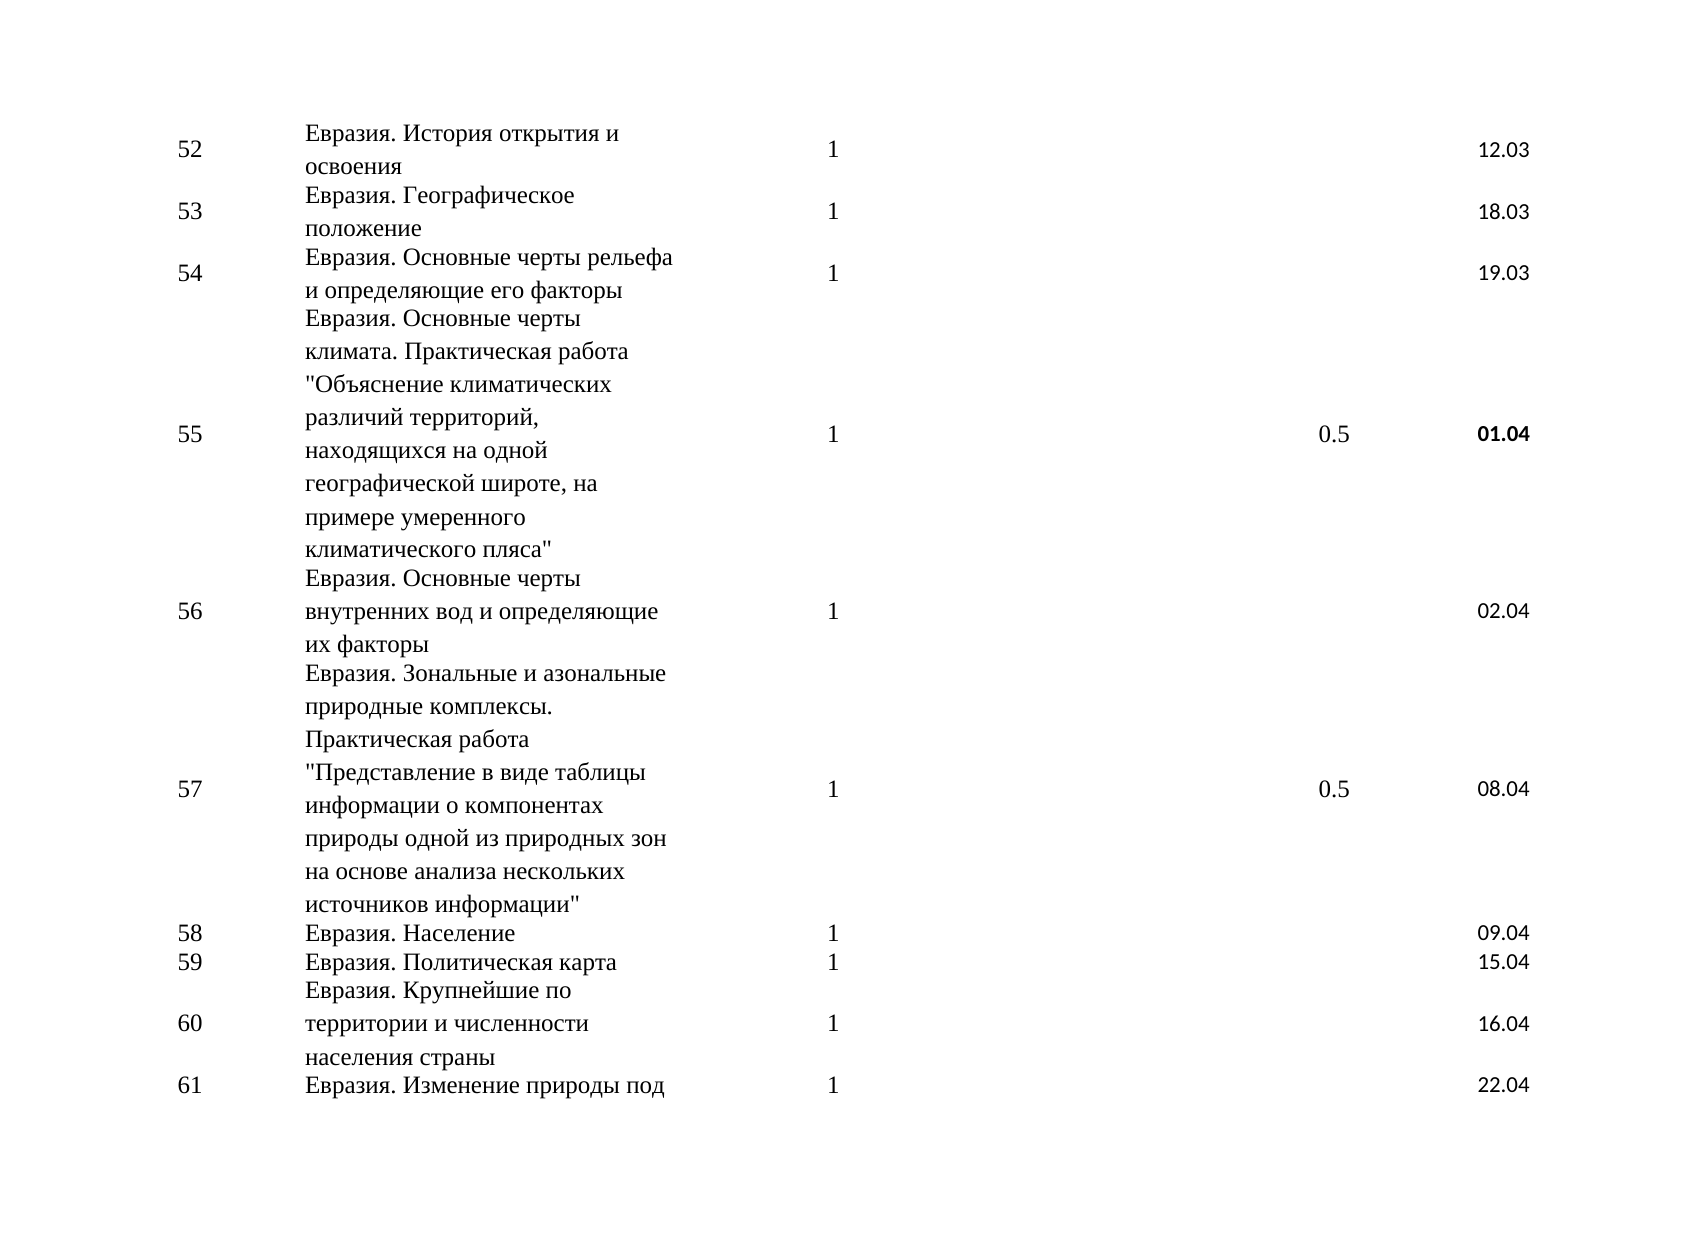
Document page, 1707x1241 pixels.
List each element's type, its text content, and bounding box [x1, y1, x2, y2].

table_cell [1202, 180, 1452, 242]
table_cell [961, 563, 1202, 658]
table_cell Евразия. Основные черты внутренних вод и определяющие их факторы [280, 563, 691, 658]
table_cell 1 [691, 918, 961, 947]
table_cell [1202, 1070, 1452, 1099]
table_cell 1 [691, 118, 961, 180]
table_cell 54 [166, 242, 279, 303]
table_cell 58 [166, 918, 279, 947]
table_cell [961, 180, 1202, 242]
table_cell 59 [166, 947, 279, 976]
table_cell [961, 947, 1202, 976]
table_cell 0.5 [1202, 304, 1452, 563]
table_cell 0.5 [1202, 658, 1452, 918]
table_cell 16.04 [1452, 976, 1628, 1070]
table_cell [961, 658, 1202, 918]
table_cell [1202, 918, 1452, 947]
table_cell [961, 242, 1202, 303]
table_cell [961, 918, 1202, 947]
table_cell Евразия. Изменение природы под [280, 1070, 691, 1099]
table_cell [1202, 563, 1452, 658]
table_cell Евразия. Географическое положение [280, 180, 691, 242]
table_cell 18.03 [1452, 180, 1628, 242]
table_cell 1 [691, 563, 961, 658]
table_cell 57 [166, 658, 279, 918]
table_cell [961, 118, 1202, 180]
table_cell 09.04 [1452, 918, 1628, 947]
table_cell [961, 304, 1202, 563]
table_cell Евразия. Крупнейшие по территории и численности населения страны [280, 976, 691, 1070]
table_cell 60 [166, 976, 279, 1070]
table_cell [961, 1070, 1202, 1099]
table_cell Евразия. Зональные и азональные природные комплексы. Практическая работа "Представление в виде таблицы информации о компонентах природы одной из природных зон на основе анализа нескольких источников информации" [280, 658, 691, 918]
table_cell 52 [166, 118, 279, 180]
table_cell 56 [166, 563, 279, 658]
table_cell Евразия. Основные черты рельефа и определяющие его факторы [280, 242, 691, 303]
table_cell 1 [691, 1070, 961, 1099]
table_cell 12.03 [1452, 118, 1628, 180]
table_cell Евразия. Политическая карта [280, 947, 691, 976]
table_cell 01.04 [1452, 304, 1628, 563]
table_cell 02.04 [1452, 563, 1628, 658]
table_cell [961, 976, 1202, 1070]
table_cell 61 [166, 1070, 279, 1099]
table_cell 1 [691, 658, 961, 918]
table_cell [1202, 976, 1452, 1070]
table_cell 1 [691, 242, 961, 303]
table_cell 1 [691, 976, 961, 1070]
table_cell 1 [691, 304, 961, 563]
table_cell [1202, 947, 1452, 976]
table_cell 1 [691, 947, 961, 976]
table_cell 19.03 [1452, 242, 1628, 303]
table_cell [1202, 242, 1452, 303]
table_cell Евразия. Основные черты климата. Практическая работа "Объяснение климатических различий территорий, находящихся на одной географической широте, на примере умеренного климатического пляса" [280, 304, 691, 563]
table_cell 55 [166, 304, 279, 563]
table_cell 1 [691, 180, 961, 242]
table_cell [1202, 118, 1452, 180]
table_cell Евразия. Население [280, 918, 691, 947]
table_cell 08.04 [1452, 658, 1628, 918]
table_cell 53 [166, 180, 279, 242]
table_cell 15.04 [1452, 947, 1628, 976]
table_cell 22.04 [1452, 1070, 1628, 1099]
table_cell Евразия. История открытия и освоения [280, 118, 691, 180]
